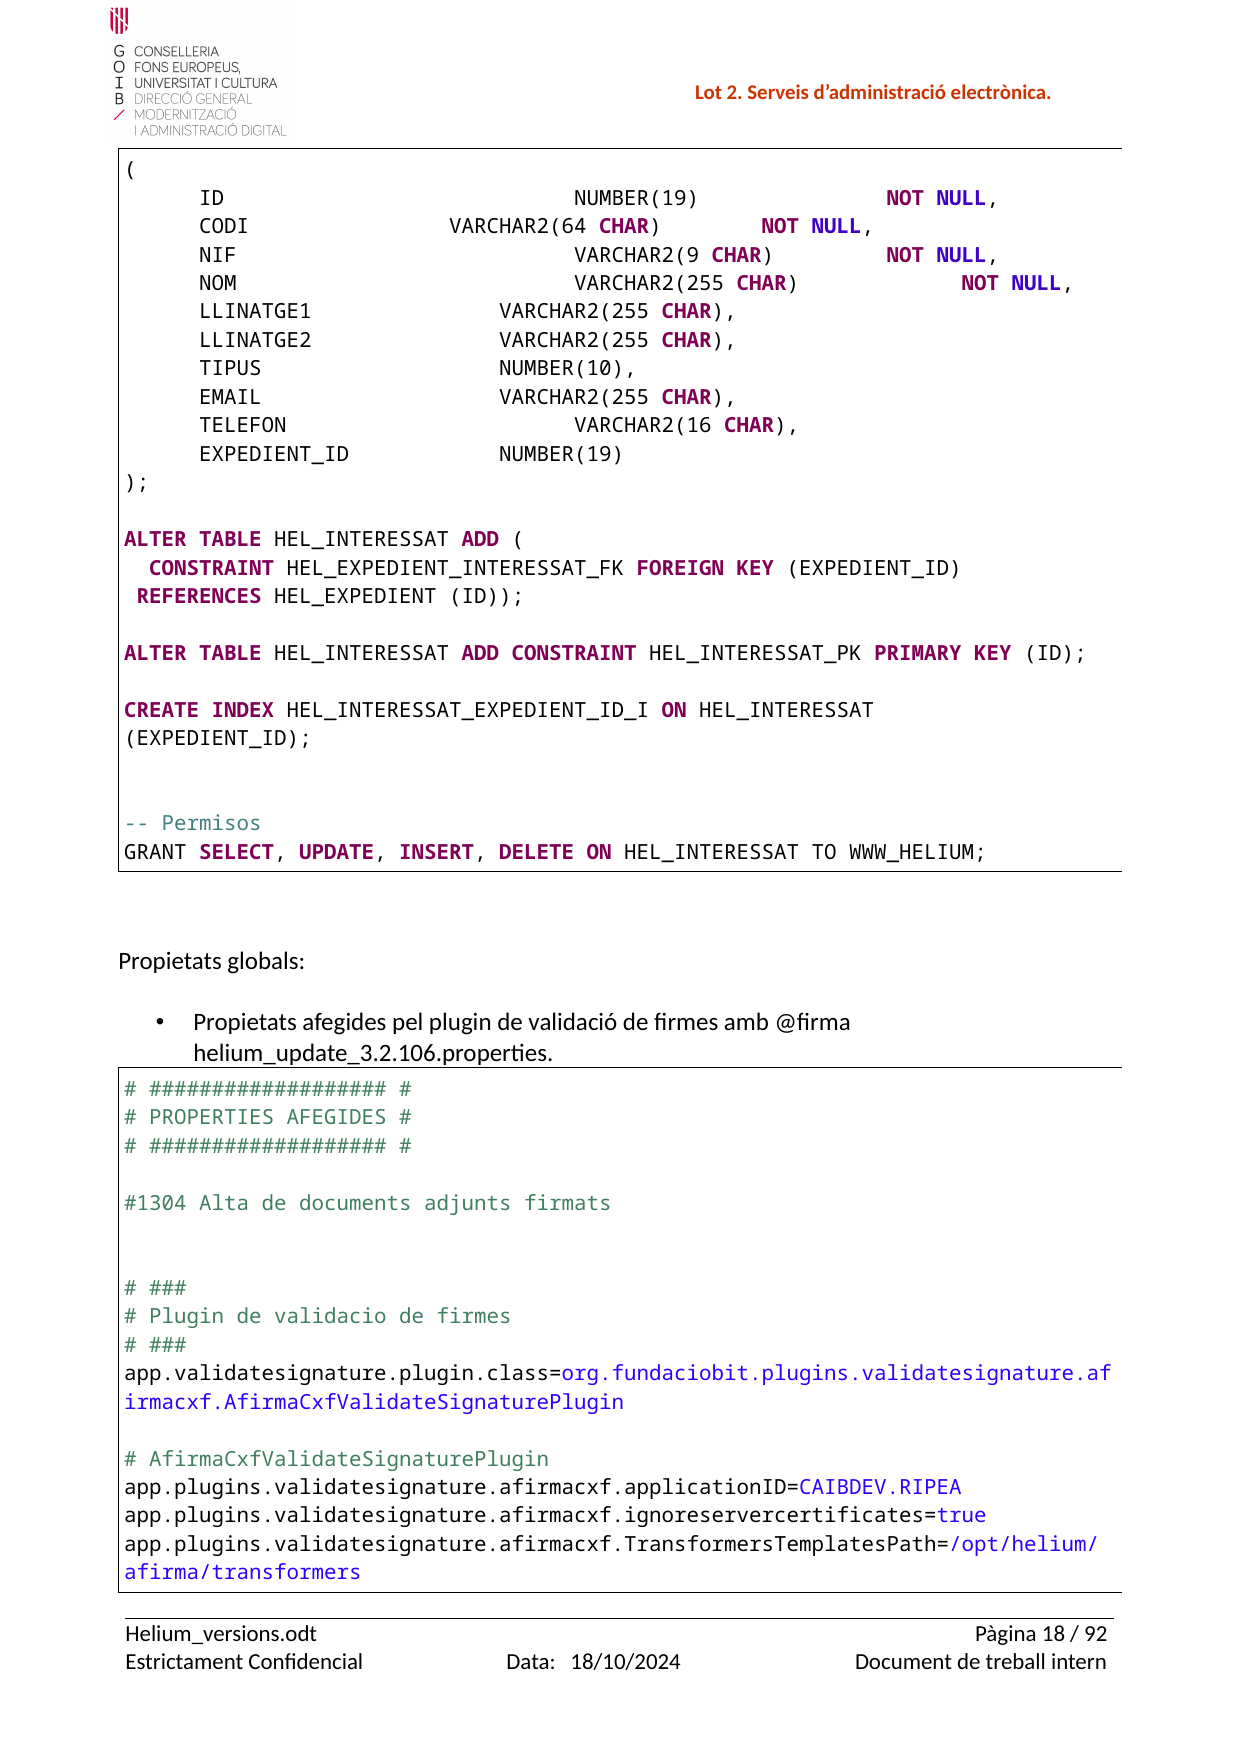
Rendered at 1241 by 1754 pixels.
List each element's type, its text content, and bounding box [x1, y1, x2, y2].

list Propietats afegides pel plugin de validació de firmes amb @firma helium_update_3.2.106.properties. [156, 1006, 1122, 1067]
table_header ( ID NUMBER(19) NOT NULL, CODI VARCHAR2(64 CHAR) NOT NULL, NIF VARCHAR2(9 CHAR) NOT NULL, NOM VARCHAR2(255 CHAR) NOT NULL, LLINATGE1 VARCHAR2(255 CHAR), LLINATGE2 VARCHAR2(255 CHAR), TIPUS NUMBER(10), EMAIL VARCHAR2(255 CHAR), TELEFON VARCHAR2(16 CHAR), EXPEDIENT_ID NUMBER(19) ); ALTER TABLE HEL_INTERESSAT ADD ( CONSTRAINT HEL_EXPEDIENT_INTERESSAT_FK FOREIGN KEY (EXPEDIENT_ID) REFERENCES HEL_EXPEDIENT (ID)); ALTER TABLE HEL_INTERESSAT ADD CONSTRAINT HEL_INTERESSAT_PK PRIMARY KEY (ID); CREATE INDEX HEL_INTERESSAT_EXPEDIENT_ID_I ON HEL_INTERESSAT (EXPEDIENT_ID); -- Permisos GRANT SELECT, UPDATE, INSERT, DELETE ON HEL_INTERESSAT TO WWW_HELIUM; [119, 149, 1122, 871]
table_header # ################### # # PROPERTIES AFEGIDES # # ################### # #1304 Alta de documents adjunts firmats # ### # Plugin de validacio de firmes # ### app.validatesignature.plugin.class=org.fundaciobit.plugins.validatesignature.afirmacxf.AfirmaCxfValidateSignaturePlugin # AfirmaCxfValidateSignaturePlugin app.plugins.validatesignature.afirmacxf.applicationID=CAIBDEV.RIPEA app.plugins.validatesignature.afirmacxf.ignoreservercertificates=true app.plugins.validatesignature.afirmacxf.TransformersTemplatesPath=/opt/helium/afirma/transformers [119, 1068, 1122, 1592]
picture [100, 0, 297, 144]
text Propietats globals: [118, 945, 1122, 976]
